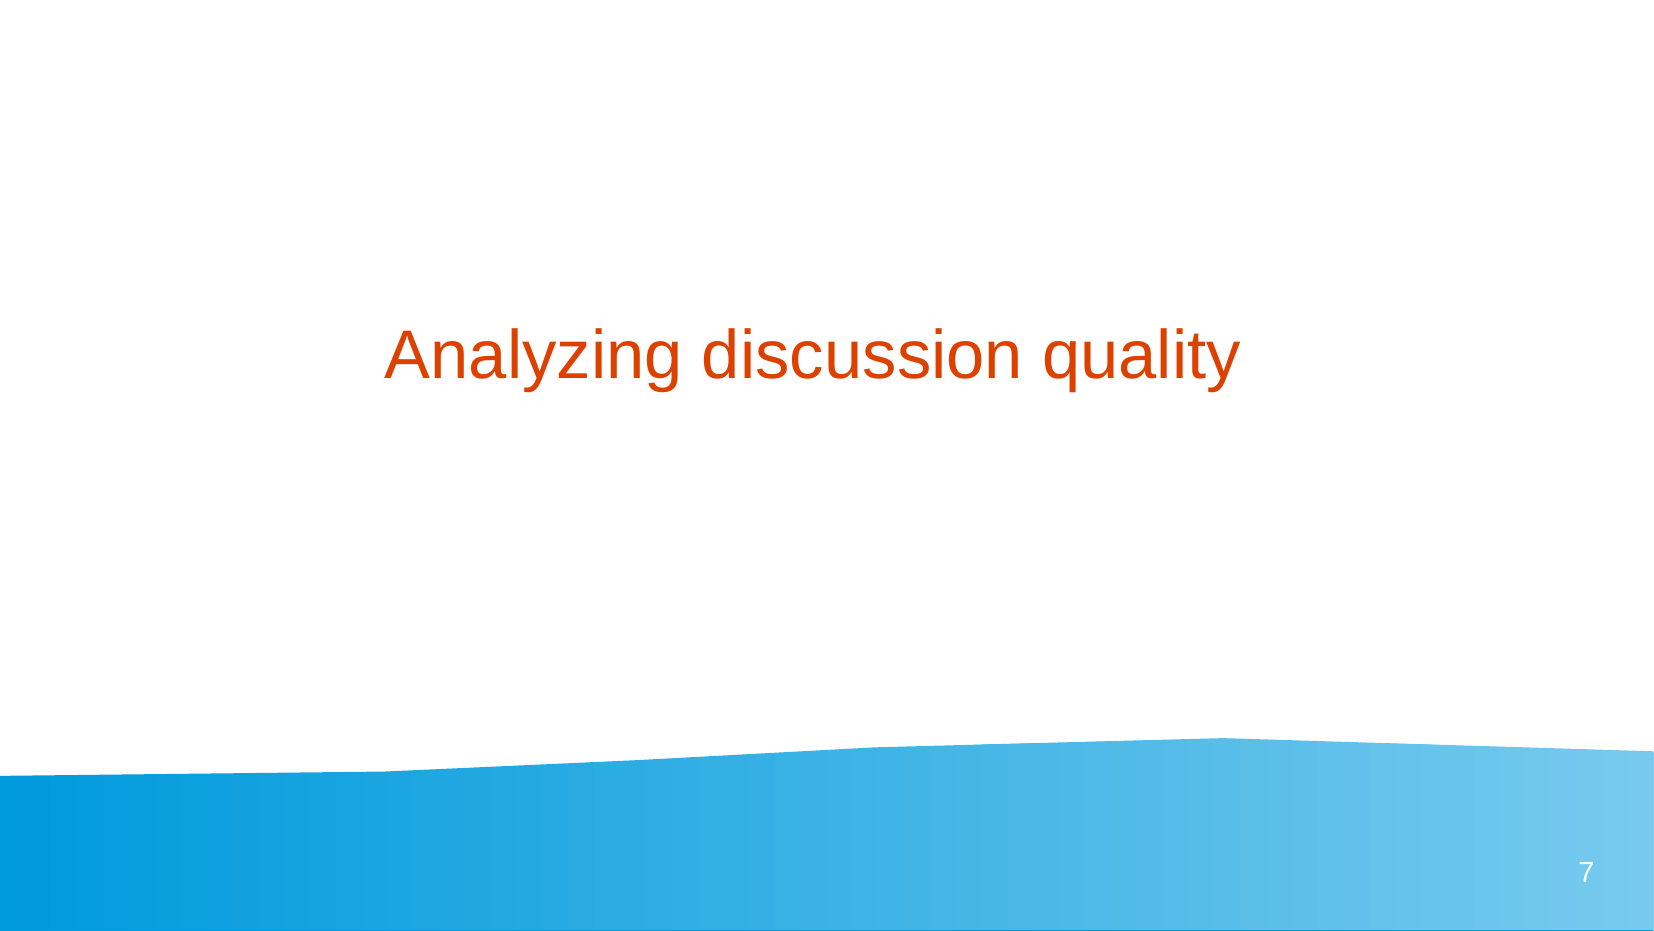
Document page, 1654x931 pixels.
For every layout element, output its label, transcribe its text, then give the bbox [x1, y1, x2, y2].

title Analyzing discussion quality [75, 265, 1552, 443]
